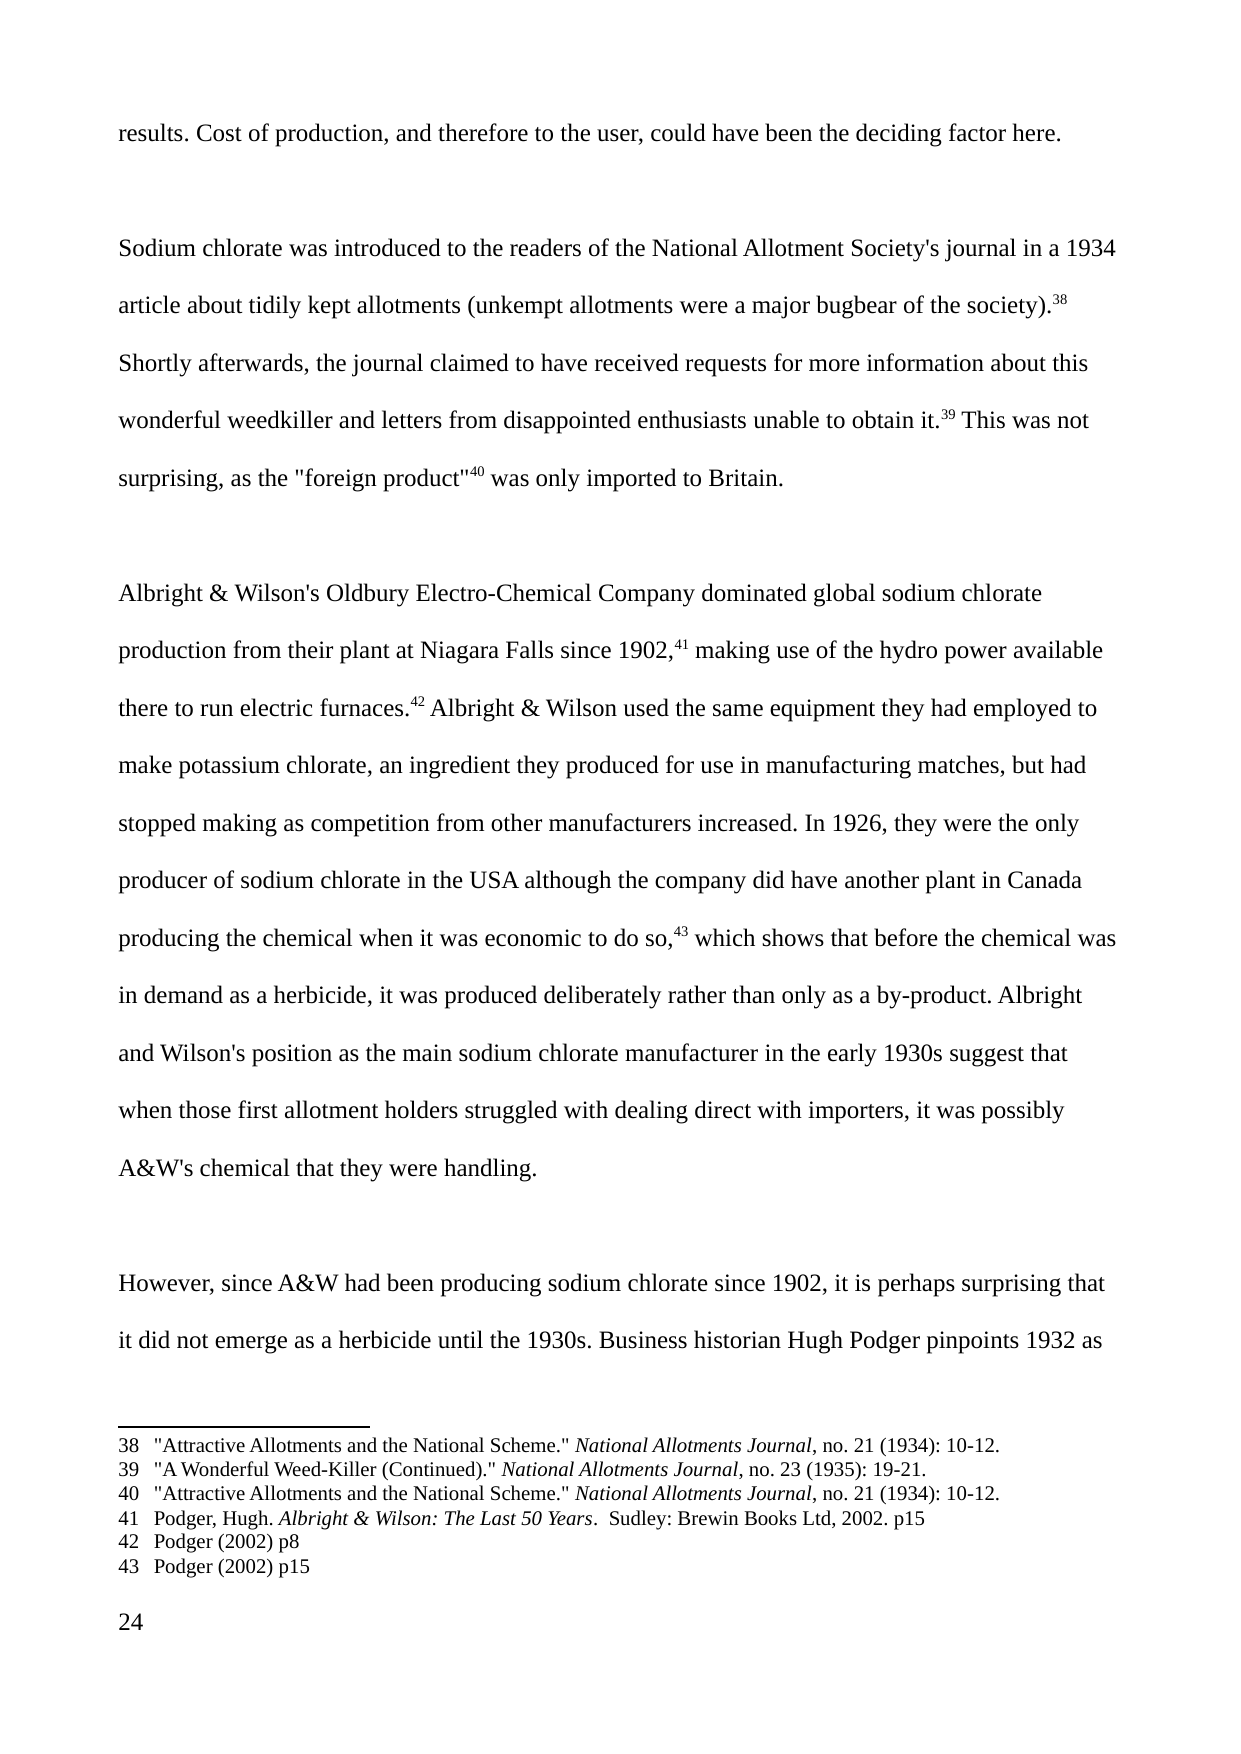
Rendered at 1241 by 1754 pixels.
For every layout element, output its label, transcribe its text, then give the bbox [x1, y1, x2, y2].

text "A Wonderful Weed-Killer (Continued)." National Allotments Journal, no. 23 (1935): 19-21. [118, 1457, 1122, 1481]
text Albright & Wilson's Oldbury Electro-Chemical Company dominated global sodium chlorate production from their plant at Niagara Falls since 1902, making use of the hydro power available there to run electric furnaces. Albright & Wilson used the same equipment they had employed to make potassium chlorate, an ingredient they produced for use in manufacturing matches, but had stopped making as competition from other manufacturers increased. In 1926, they were the only producer of sodium chlorate in the USA although the company did have another plant in Canada producing the chemical when it was economic to do so, which shows that before the chemical was in demand as a herbicide, it was produced deliberately rather than only as a by-product. Albright and Wilson's position as the main sodium chlorate manufacturer in the early 1930s suggest that when those first allotment holders struggled with dealing direct with importers, it was possibly A&W's chemical that they were handling. [118, 578, 1122, 1182]
text "Attractive Allotments and the National Scheme." National Allotments Journal, no. 21 (1934): 10-12. [118, 1433, 1122, 1457]
text Podger (2002) p8 [118, 1529, 1122, 1553]
text Sodium chlorate was introduced to the readers of the National Allotment Society's journal in a 1934 article about tidily kept allotments (unkempt allotments were a major bugbear of the society). Shortly afterwards, the journal claimed to have received requests for more information about this wonderful weedkiller and letters from disappointed enthusiasts unable to obtain it. This was not surprising, as the "foreign product" was only imported to Britain. [118, 233, 1122, 492]
text results. Cost of production, and therefore to the user, could have been the deciding factor here. [118, 118, 1122, 147]
text Podger, Hugh. Albright & Wilson: The Last 50 Years. Sudley: Brewin Books Ltd, 2002. p15 [118, 1505, 1122, 1529]
text Podger (2002) p15 [118, 1553, 1122, 1578]
text "Attractive Allotments and the National Scheme." National Allotments Journal, no. 21 (1934): 10-12. [118, 1481, 1122, 1505]
text However, since A&W had been producing sodium chlorate since 1902, it is perhaps surprising that it did not emerge as a herbicide until the 1930s. Business historian Hugh Podger pinpoints 1932 as [118, 1268, 1122, 1354]
